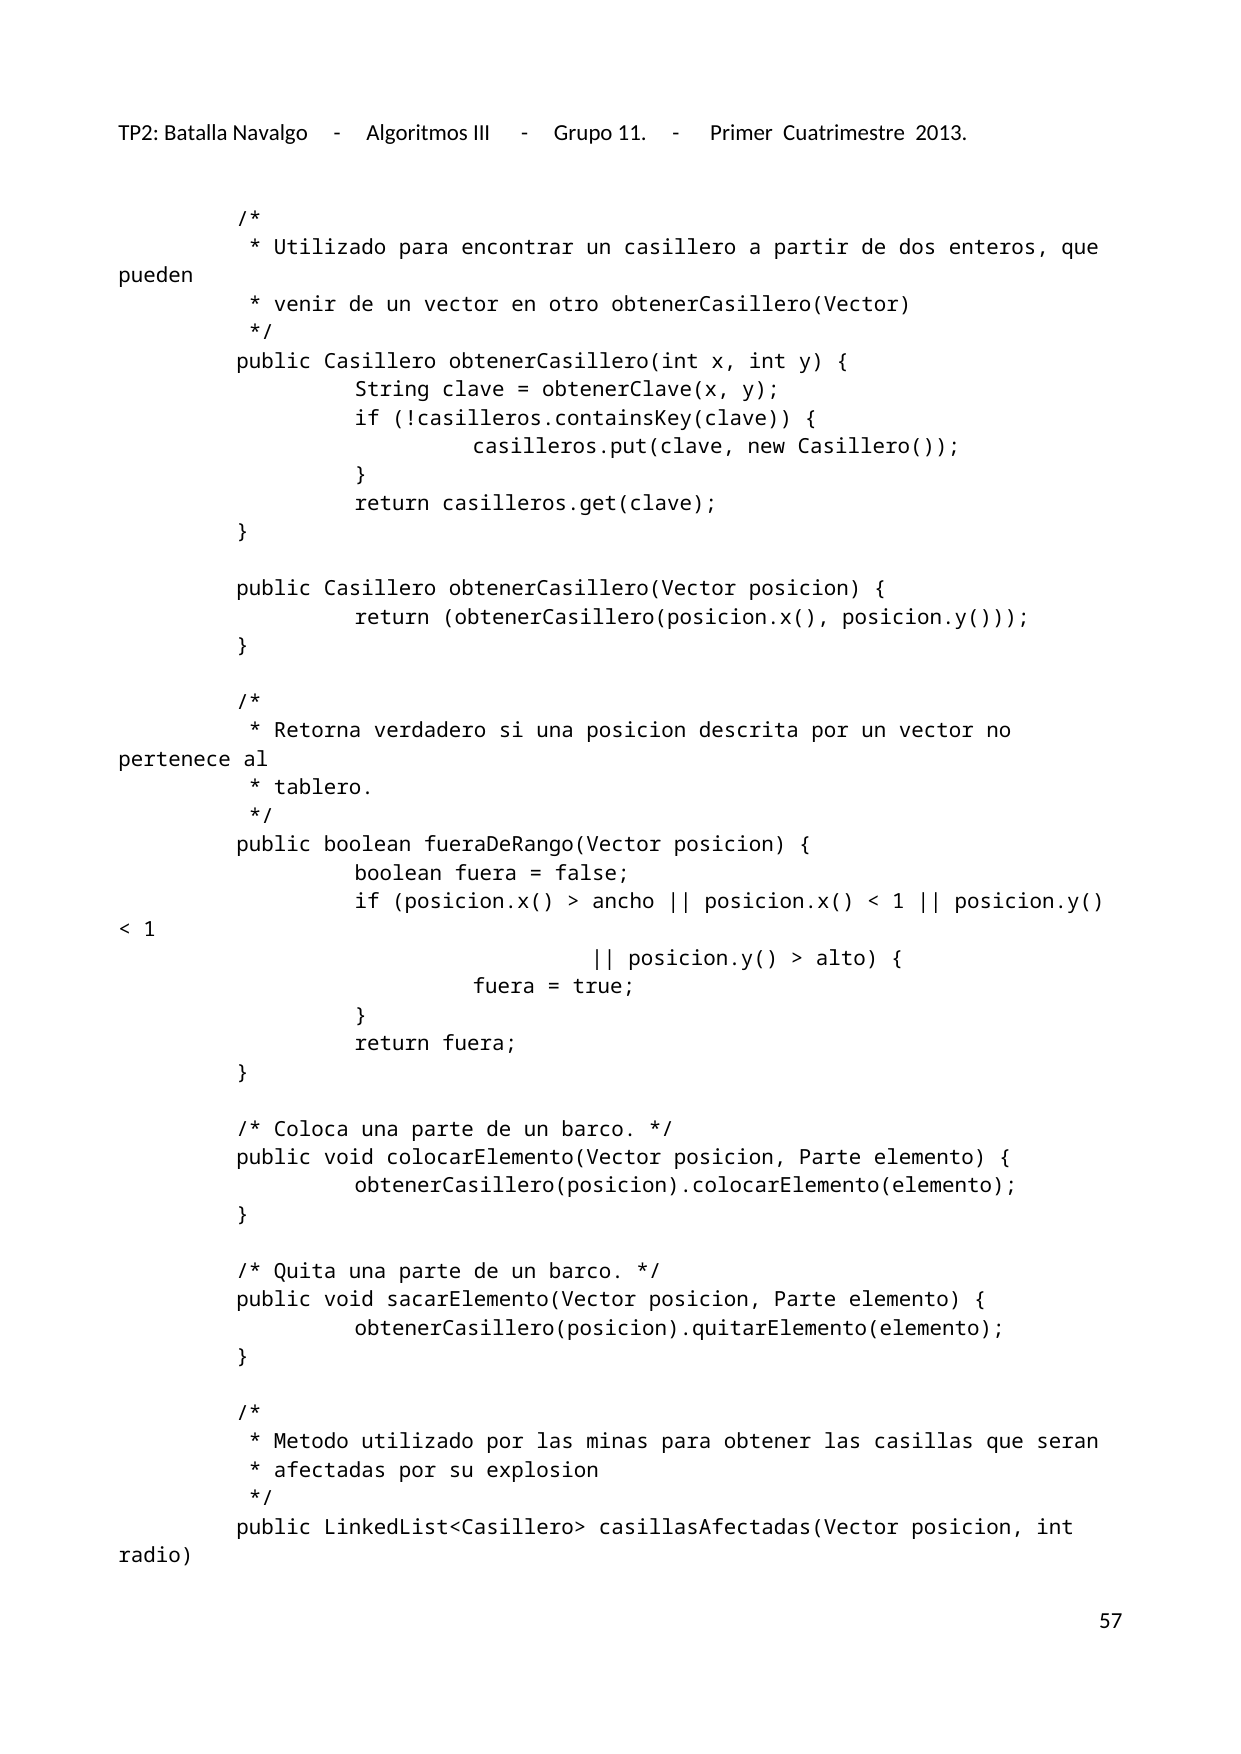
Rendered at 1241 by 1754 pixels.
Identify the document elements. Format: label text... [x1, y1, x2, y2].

text } [118, 1199, 1122, 1227]
text } [118, 1000, 1122, 1028]
text /* [118, 1398, 1122, 1426]
text */ [118, 1483, 1122, 1512]
text */ [118, 801, 1122, 829]
text /* Coloca una parte de un barco. */ [118, 1114, 1122, 1142]
text * Retorna verdadero si una posicion descrita por un vector no pertenece al [118, 716, 1122, 772]
text } [118, 459, 1122, 488]
text } [118, 1341, 1122, 1369]
text * afectadas por su explosion [118, 1455, 1122, 1483]
text boolean fuera = false; [118, 858, 1122, 886]
text public Casillero obtenerCasillero(Vector posicion) { [118, 573, 1122, 602]
text if (!casilleros.containsKey(clave)) { [118, 403, 1122, 431]
text public boolean fueraDeRango(Vector posicion) { [118, 829, 1122, 858]
text /* Quita una parte de un barco. */ [118, 1256, 1122, 1284]
text * venir de un vector en otro obtenerCasillero(Vector) [118, 289, 1122, 317]
text public LinkedList<Casillero> casillasAfectadas(Vector posicion, int radio) [118, 1512, 1122, 1569]
text } [118, 630, 1122, 659]
text obtenerCasillero(posicion).quitarElemento(elemento); [118, 1313, 1122, 1341]
text public void colocarElemento(Vector posicion, Parte elemento) { [118, 1142, 1122, 1171]
text * Metodo utilizado por las minas para obtener las casillas que seran [118, 1426, 1122, 1455]
text || posicion.y() > alto) { [118, 943, 1122, 971]
text return fuera; [118, 1028, 1122, 1057]
text } [118, 516, 1122, 545]
text } [118, 1057, 1122, 1085]
text public void sacarElemento(Vector posicion, Parte elemento) { [118, 1284, 1122, 1313]
text return (obtenerCasillero(posicion.x(), posicion.y())); [118, 602, 1122, 630]
text casilleros.put(clave, new Casillero()); [118, 431, 1122, 459]
text * tablero. [118, 772, 1122, 801]
text String clave = obtenerClave(x, y); [118, 374, 1122, 403]
text if (posicion.x() > ancho || posicion.x() < 1 || posicion.y() < 1 [118, 886, 1122, 943]
text * Utilizado para encontrar un casillero a partir de dos enteros, que pueden [118, 232, 1122, 289]
text */ [118, 317, 1122, 346]
text /* [118, 687, 1122, 716]
text return casilleros.get(clave); [118, 488, 1122, 516]
text obtenerCasillero(posicion).colocarElemento(elemento); [118, 1171, 1122, 1199]
text /* [118, 204, 1122, 232]
text public Casillero obtenerCasillero(int x, int y) { [118, 346, 1122, 374]
text fuera = true; [118, 971, 1122, 1000]
